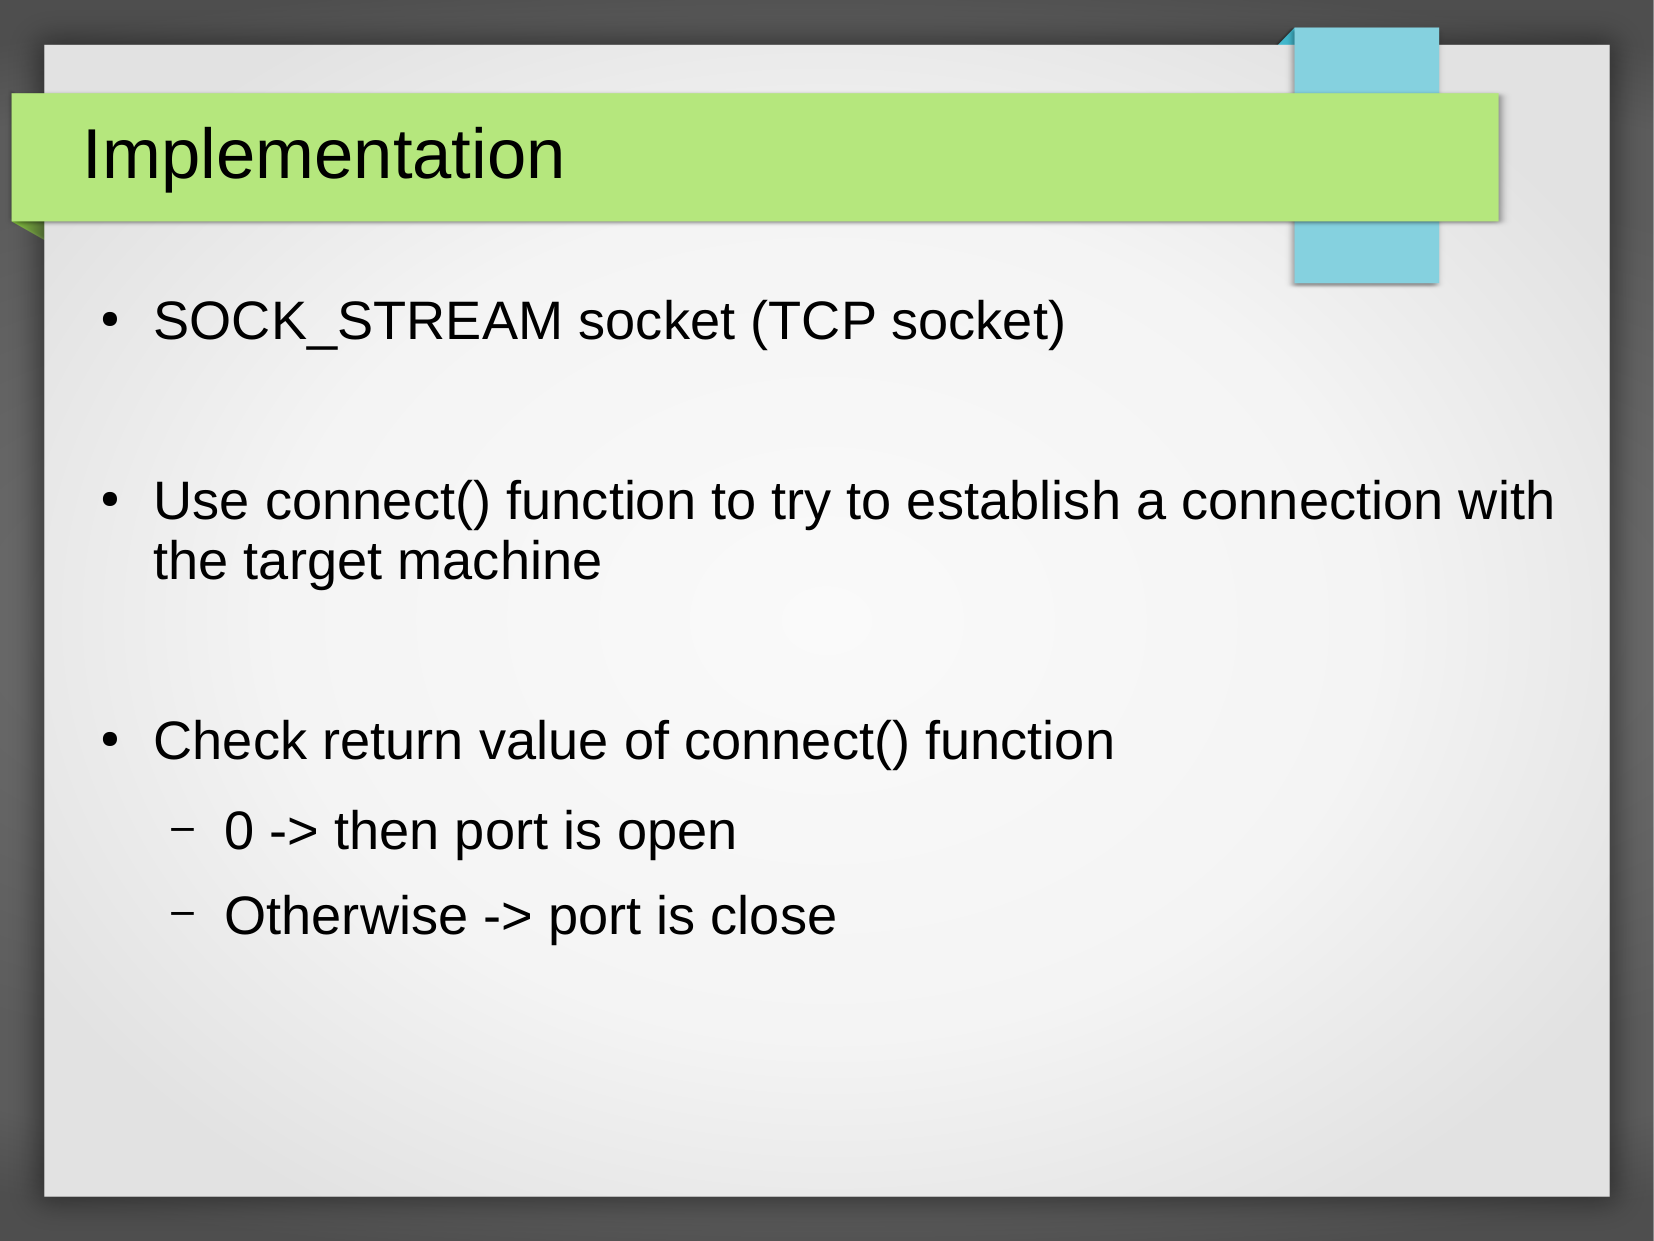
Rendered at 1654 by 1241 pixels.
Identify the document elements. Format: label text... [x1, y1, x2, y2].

picture [0, 0, 1654, 1241]
list SOCK_STREAM socket (TCP socket) Use connect() function to try to establish a connection with the target machine Check return value of connect() function 0 -> then port is open Otherwise -> port is close [82, 290, 1571, 1010]
title Implementation [82, 94, 1264, 213]
